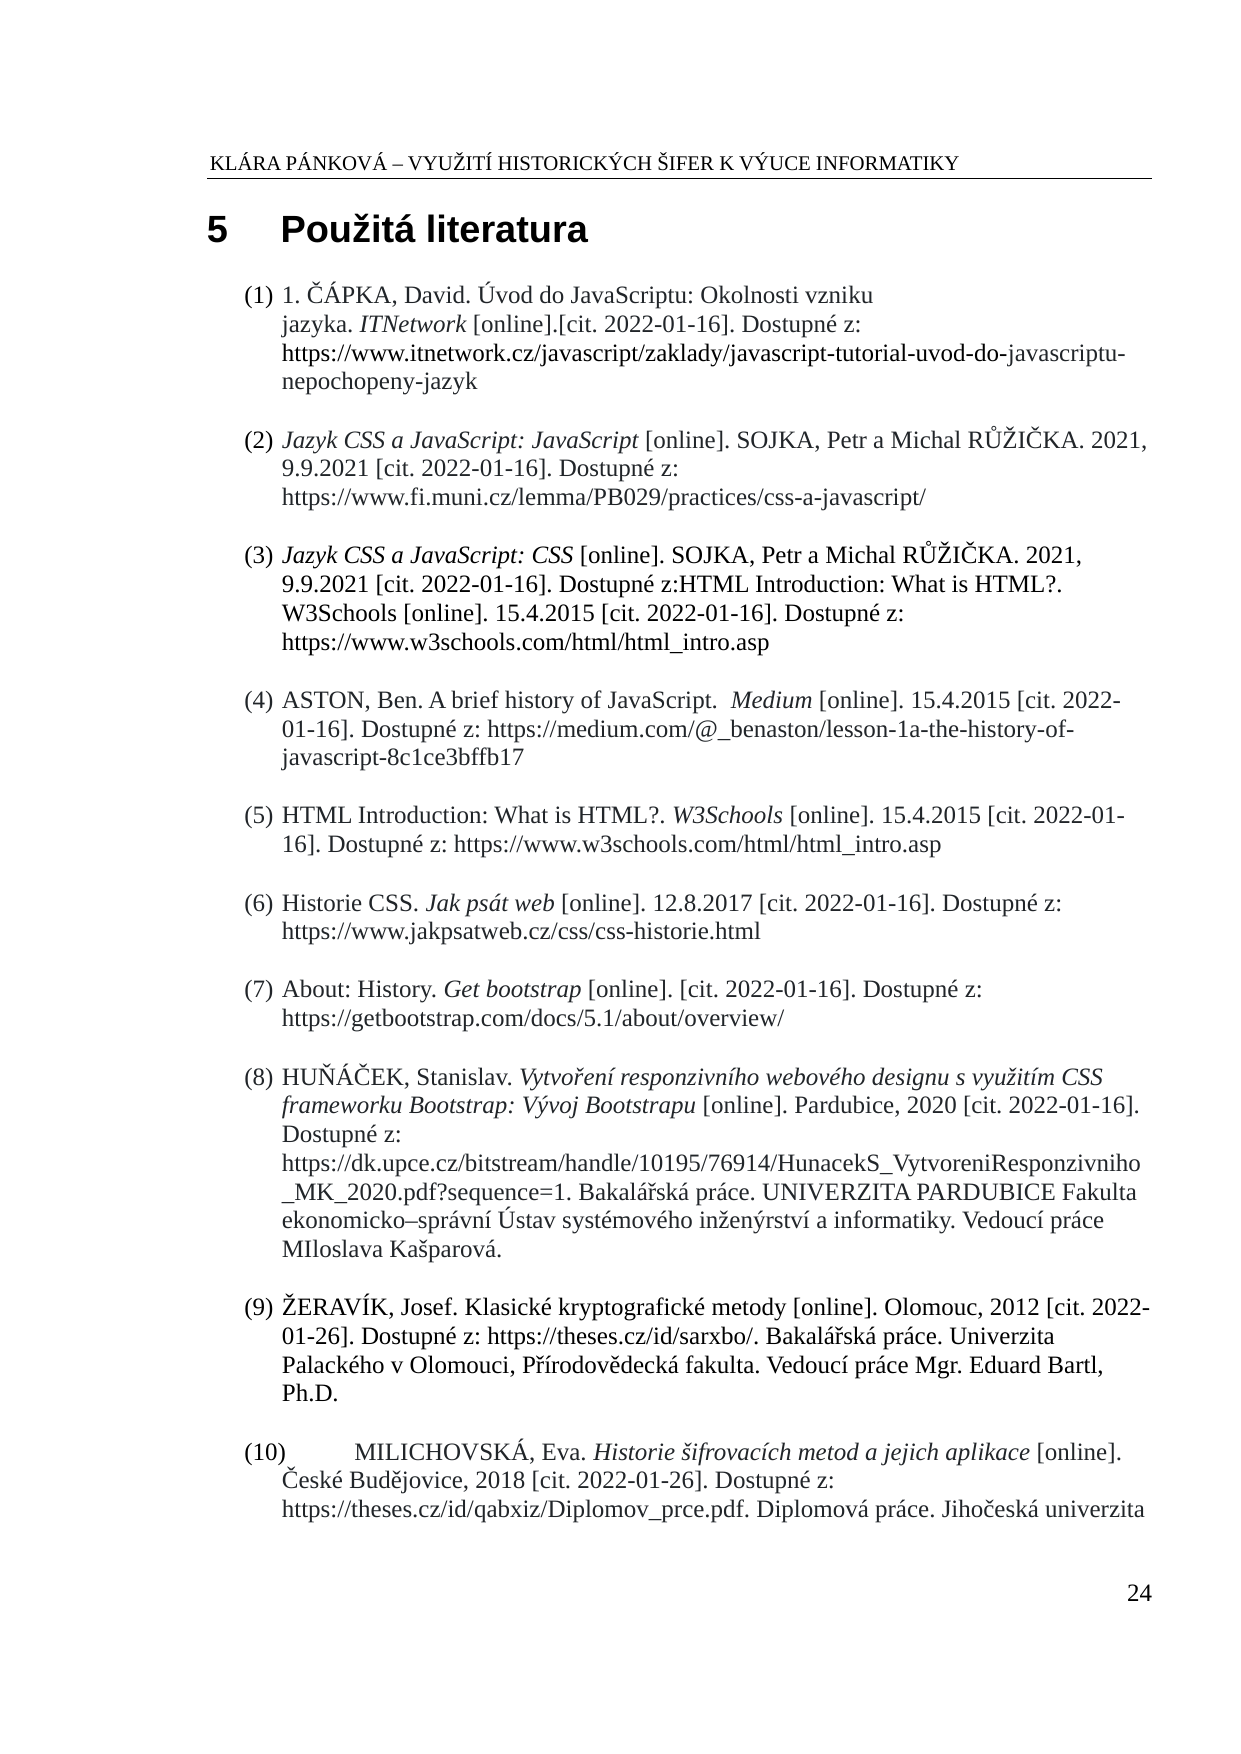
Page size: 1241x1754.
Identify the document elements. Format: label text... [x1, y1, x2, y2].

list HTML Introduction: What is HTML?. W3Schools [online]. 15.4.2015 [cit. 2022-01-16]. Dostupné z: https://www.w3schools.com/html/html_intro.asp [244, 801, 1152, 858]
list ASTON, Ben. A brief history of JavaScript. Medium [online]. 15.4.2015 [cit. 2022-01-16]. Dostupné z: https://medium.com/@_benaston/lesson-1a-the-history-of-javascript-8c1ce3bffb17 [244, 685, 1152, 771]
list Jazyk CSS a JavaScript: CSS [online]. SOJKA, Petr a Michal RŮŽIČKA. 2021, 9.9.2021 [cit. 2022-01-16]. Dostupné z:HTML Introduction: What is HTML?. W3Schools [online]. 15.4.2015 [cit. 2022-01-16]. Dostupné z: https://www.w3schools.com/html/html_intro.asp [244, 540, 1152, 655]
list 1. ČÁPKA, David. Úvod do JavaScriptu: Okolnosti vzniku jazyka. ITNetwork [online].[cit. 2022-01-16]. Dostupné z: https://www.itnetwork.cz/javascript/zaklady/javascript-tutorial-uvod-do-javascriptu-nepochopeny-jazyk [244, 280, 1152, 395]
list ŽERAVÍK, Josef. Klasické kryptografické metody [online]. Olomouc, 2012 [cit. 2022-01-26]. Dostupné z: https://theses.cz/id/sarxbo/. Bakalářská práce. Univerzita Palackého v Olomouci, Přírodovědecká fakulta. Vedoucí práce Mgr. Eduard Bartl, Ph.D. [244, 1292, 1152, 1407]
list HUŇÁČEK, Stanislav. Vytvoření responzivního webového designu s využitím CSS frameworku Bootstrap: Vývoj Bootstrapu [online]. Pardubice, 2020 [cit. 2022-01-16]. Dostupné z: https://dk.upce.cz/bitstream/handle/10195/76914/HunacekS_VytvoreniResponzivniho_MK_2020.pdf?sequence=1. Bakalářská práce. UNIVERZITA PARDUBICE Fakulta ekonomicko–správní Ústav systémového inženýrství a informatiky. Vedoucí práce MIloslava Kašparová. [244, 1062, 1152, 1263]
list MILICHOVSKÁ, Eva. Historie šifrovacích metod a jejich aplikace [online]. České Budějovice, 2018 [cit. 2022-01-26]. Dostupné z: https://theses.cz/id/qabxiz/Diplomov_prce.pdf. Diplomová práce. Jihočeská univerzita [244, 1437, 1152, 1523]
list Jazyk CSS a JavaScript: JavaScript [online]. SOJKA, Petr a Michal RŮŽIČKA. 2021, 9.9.2021 [cit. 2022-01-16]. Dostupné z: https://www.fi.muni.cz/lemma/PB029/practices/css-a-javascript/ [244, 425, 1152, 511]
list About: History. Get bootstrap [online]. [cit. 2022-01-16]. Dostupné z: https://getbootstrap.com/docs/5.1/about/overview/ [244, 974, 1152, 1032]
list Historie CSS. Jak psát web [online]. 12.8.2017 [cit. 2022-01-16]. Dostupné z: https://www.jakpsatweb.cz/css/css-historie.html [244, 888, 1152, 945]
subtitle Použitá literatura [207, 207, 1152, 251]
